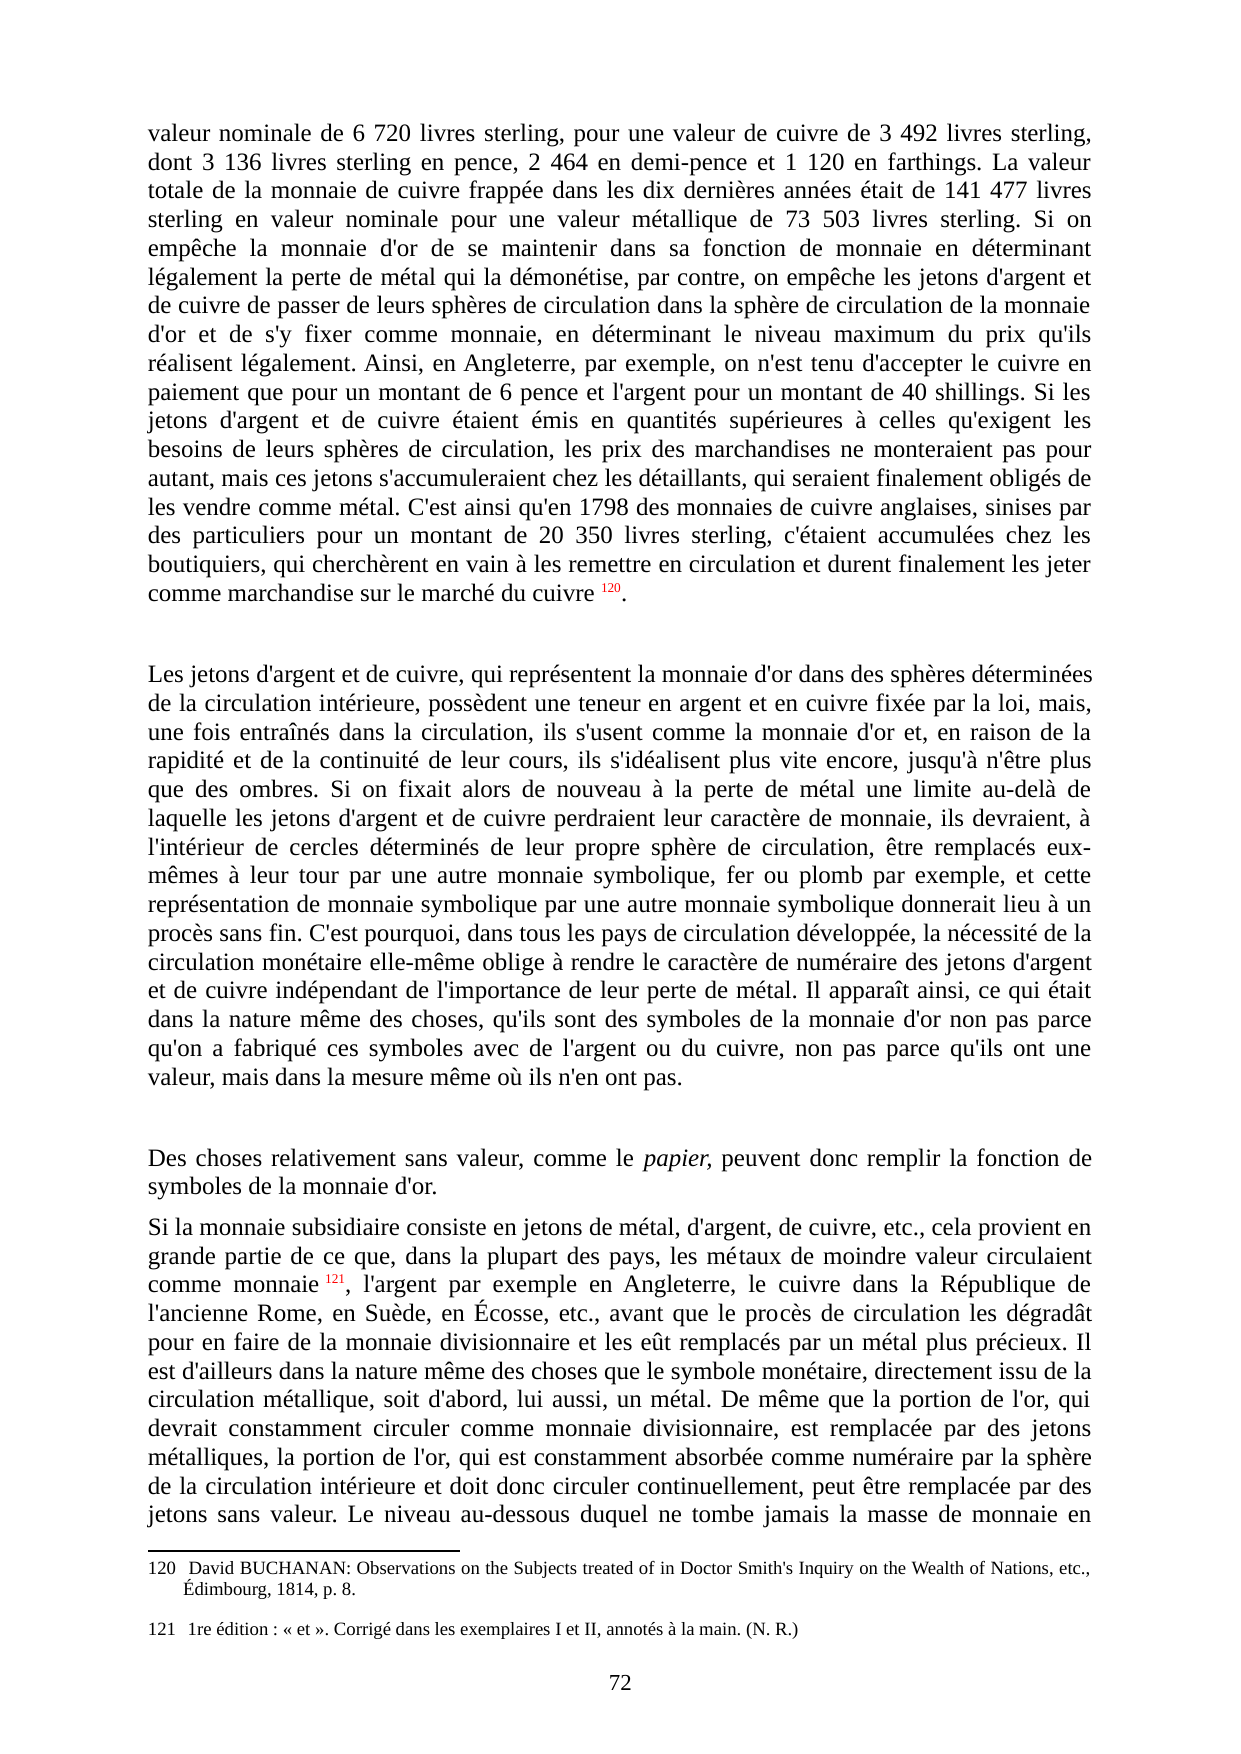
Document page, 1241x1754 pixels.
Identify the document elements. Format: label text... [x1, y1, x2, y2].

text David BUCHANAN: Observations on the Subjects treated of in Doctor Smith's Inquiry on the Wealth of Nations, etc., Édimbourg, 1814, p. 8. [148, 1557, 1093, 1600]
text Si la monnaie subsidiaire consiste en jetons de métal, d'argent, de cuivre, etc., cela provient en grande partie de ce que, dans la plupart des pays, les mé­­taux de moindre valeur circulaient comme monnaie , l'argent par exemple en Angleterre, le cuivre dans la République de l'ancienne Rome, en Suède, en Écosse, etc., avant que le pro­cès de circulation les dégradât pour en faire de la monnaie divisionnaire et les eût remplacés par un métal plus précieux. Il est d'ailleurs dans la nature même des choses que le symbole monétaire, directement issu de la circulation métallique, soit d'abord, lui aussi, un métal. De même que la portion de l'or, qui devrait constamment circuler comme monnaie divisionnaire, est remplacée par des jetons métalliques, la portion de l'or, qui est constamment absorbée comme numéraire par la sphère de la circulation inté­rieure et doit donc circuler continuellement, peut être remplacée par des jetons sans valeur. Le niveau au-dessous duquel ne tombe jamais la masse de monnaie en [148, 1212, 1093, 1528]
text 1re édition : « et ». Corrigé dans les exemplaires I et II, annotés à la main. (N. R.) [148, 1617, 1093, 1639]
text valeur nominale de 6 720 livres sterling, pour une valeur de cuivre de 3 492 livres sterling, dont 3 136 livres sterling en pence, 2 464 en demi-pence et 1 120 en farthings. La valeur totale de la monnaie de cuivre frappée dans les dix dernières années était de 141 477 livres sterling en valeur nominale pour une valeur métallique de 73 503 livres sterling. Si on empêche la monnaie d'or de se maintenir dans sa fonction de monnaie en déterminant légalement la perte de métal qui la démonétise, par contre, on empêche les jetons d'argent et de cuivre de passer de leurs sphères de circulation dans la sphère de circulation de la monnaie d'or et de s'y fixer comme monnaie, en déterminant le niveau maximum du prix qu'ils réalisent légalement. Ainsi, en Angleterre, par exemple, on n'est tenu d'accepter le cuivre en paiement que pour un montant de 6 pence et l'argent pour un montant de 40 shillings. Si les jetons d'argent et de cuivre étaient émis en quantités supérieures à celles qu'exigent les besoins de leurs sphères de circulation, les prix des marchandises ne monteraient pas pour autant, mais ces jetons s'accumuleraient chez les détaillants, qui seraient finalement obligés de les vendre comme métal. C'est ainsi qu'en 1798 des monnaies de cuivre anglaises, sinises par des particuliers pour un montant de 20 350 livres sterling, c'étaient accumulées chez les boutiquiers, qui cherchèrent en vain à les remettre en circulation et durent finalement les jeter comme marchandise sur le marché du cuivre . [148, 118, 1093, 607]
text Les jetons d'argent et de cuivre, qui représentent la monnaie d'or dans des sphères déter­mi­nées de la circulation intérieure, possèdent une teneur en argent et en cuivre fixée par la loi, mais, une fois entraînés dans la circulation, ils s'usent comme la monnaie d'or et, en raison de la rapidité et de la continuité de leur cours, ils s'idéalisent plus vite encore, jusqu'à n'être plus que des ombres. Si on fixait alors de nouveau à la perte de métal une limite au-delà de laquelle les jetons d'argent et de cuivre perdraient leur caractère de monnaie, ils devraient, à l'intérieur de cercles déterminés de leur propre sphère de circulation, être remplacés eux-mêmes à leur tour par une autre monnaie symbolique, fer ou plomb par exemple, et cette représentation de monnaie symbolique par une autre monnaie symbolique donnerait lieu à un procès sans fin. C'est pourquoi, dans tous les pays de circulation développée, la nécessité de la circulation monétaire elle-même oblige à rendre le caractère de numéraire des jetons d'argent et de cuivre indépendant de l'importance de leur perte de métal. Il apparaît ainsi, ce qui était dans la nature même des choses, qu'ils sont des symboles de la monnaie d'or non pas parce qu'on a fabriqué ces symboles avec de l'argent ou du cuivre, non pas parce qu'ils ont une valeur, mais dans la mesure même où ils n'en ont pas. [148, 659, 1093, 1090]
text Des choses relativement sans valeur, comme le papier, peuvent donc remplir la fonction de symboles de la monnaie d'or. [148, 1143, 1093, 1200]
